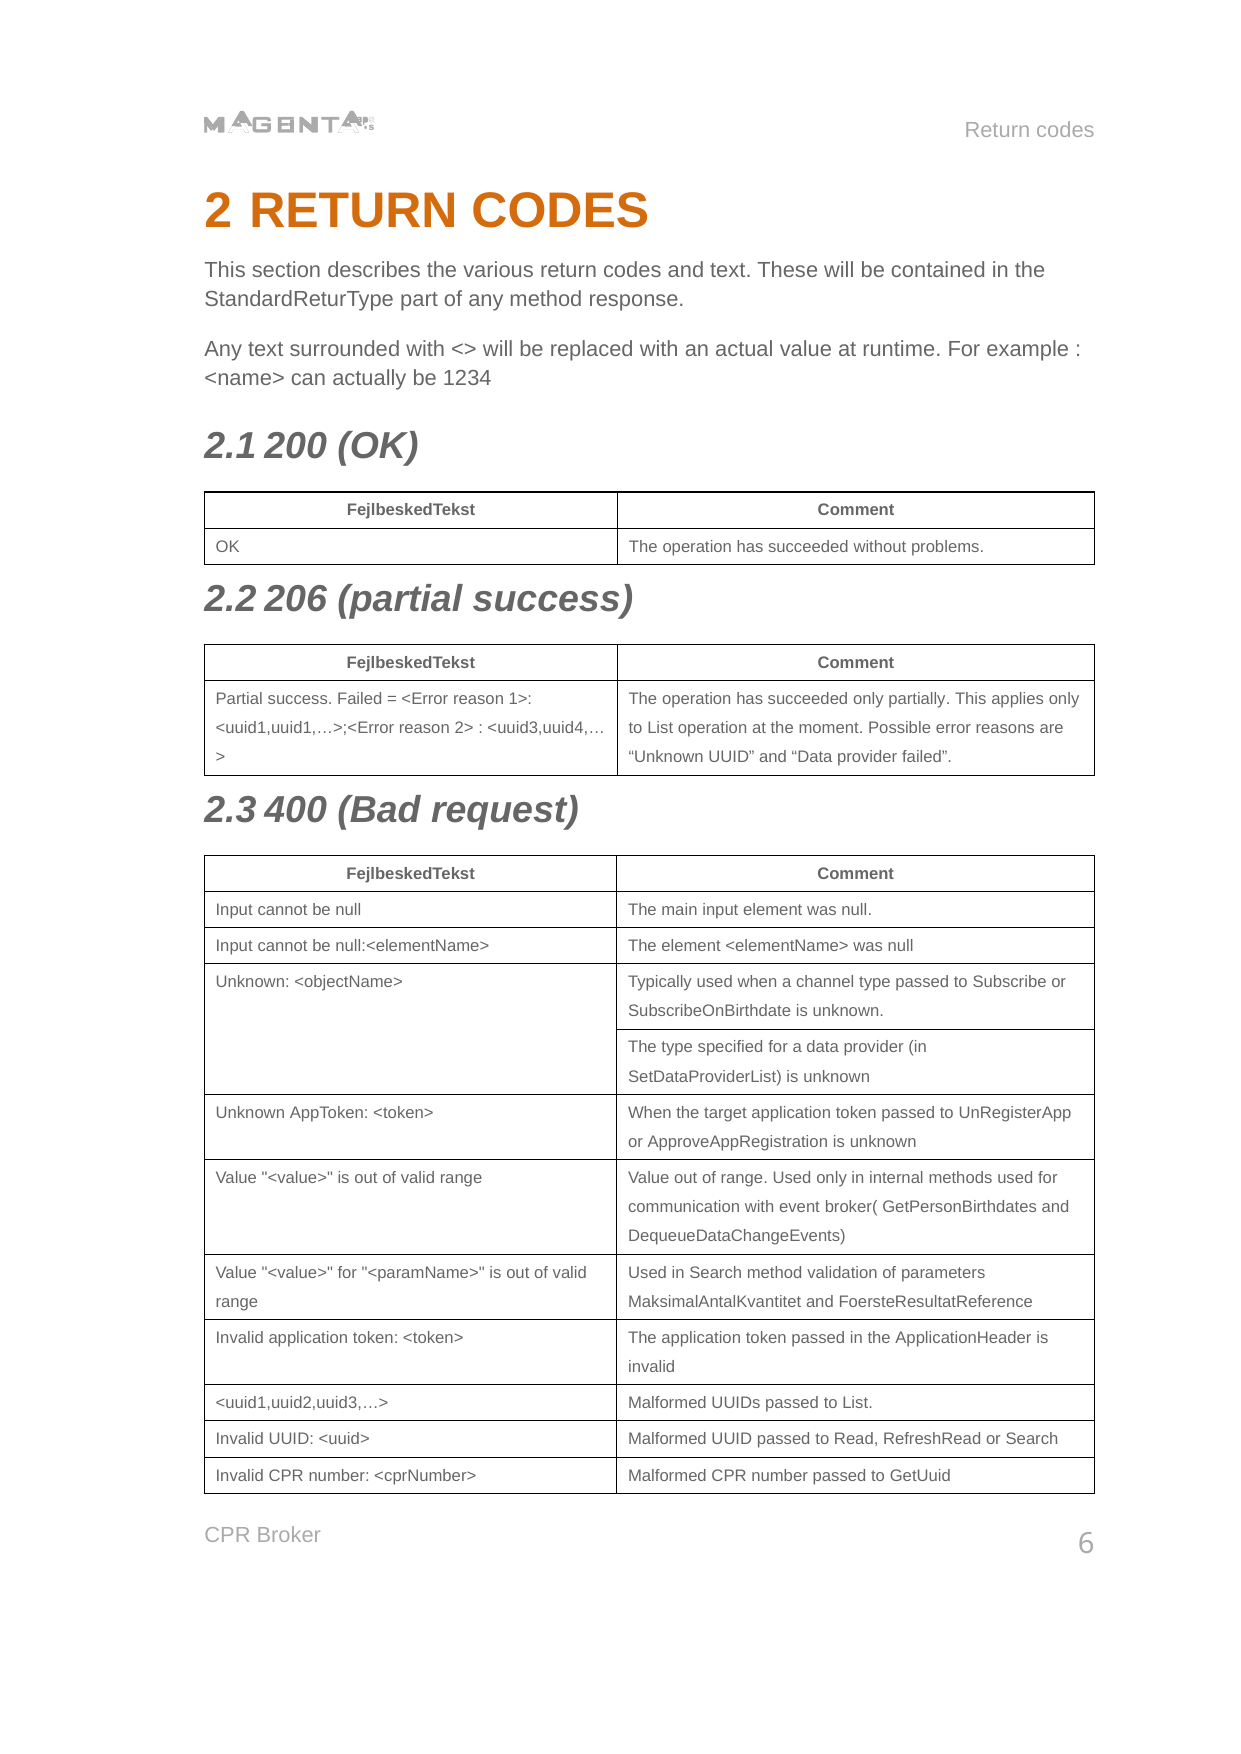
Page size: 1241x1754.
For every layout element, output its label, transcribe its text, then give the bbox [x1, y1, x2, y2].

table_cell The element <elementName> was null [617, 928, 1094, 963]
table_header Comment [618, 493, 1094, 528]
table_cell OK [205, 529, 617, 564]
text This section describes the various return codes and text. These will be contained in the StandardReturType part of any method response. [204, 254, 1094, 312]
subtitle 400 (Bad request) [204, 776, 1094, 834]
table_cell When the target application token passed to UnRegisterApp or ApproveAppRegistration is unknown [617, 1095, 1094, 1159]
subtitle Return codes [204, 181, 1094, 239]
table_cell Value "<value>" for "<paramName>" is out of valid range [205, 1255, 616, 1319]
table_cell Input cannot be null [205, 892, 616, 927]
table_cell Malformed UUIDs passed to List. [617, 1385, 1094, 1420]
table_cell Used in Search method validation of parameters MaksimalAntalKvantitet and FoersteResultatReference [617, 1255, 1094, 1319]
table_cell Invalid CPR number: <cprNumber> [205, 1458, 616, 1493]
table_cell Malformed CPR number passed to GetUuid [617, 1458, 1094, 1493]
table_cell Unknown AppToken: <token> [205, 1095, 616, 1159]
subtitle 206 (partial success) [204, 565, 1094, 623]
text Any text surrounded with <> will be replaced with an actual value at runtime. For example : <name> can actually be 1234 [204, 333, 1094, 391]
table_cell Malformed UUID passed to Read, RefreshRead or Search [617, 1421, 1094, 1457]
table_cell The type specified for a data provider (in SetDataProviderList) is unknown [617, 1030, 1094, 1094]
table_header Comment [617, 856, 1094, 891]
table_cell The operation has succeeded without problems. [618, 529, 1094, 564]
table_cell Unknown: <objectName> [205, 964, 616, 1094]
table_cell <uuid1,uuid2,uuid3,…> [205, 1385, 616, 1420]
table_cell The application token passed in the ApplicationHeader is invalid [617, 1320, 1094, 1384]
table_cell The main input element was null. [617, 892, 1094, 927]
table_header FejlbeskedTekst [205, 645, 617, 680]
subtitle 200 (OK) [204, 412, 1094, 471]
table_header Comment [618, 645, 1094, 680]
table_header FejlbeskedTekst [205, 493, 617, 528]
table_cell Partial success. Failed = <Error reason 1>: <uuid1,uuid1,…>;<Error reason 2> : <uuid3,uuid4,…> [205, 681, 617, 774]
table_header FejlbeskedTekst [205, 856, 616, 891]
table_cell Value out of range. Used only in internal methods used for communication with event broker( GetPersonBirthdates and DequeueDataChangeEvents) [617, 1160, 1094, 1254]
table_cell The operation has succeeded only partially. This applies only to List operation at the moment. Possible error reasons are “Unknown UUID” and “Data provider failed”. [618, 681, 1094, 774]
table_cell Input cannot be null:<elementName> [205, 928, 616, 963]
table_cell Invalid UUID: <uuid> [205, 1421, 616, 1457]
table_cell Value "<value>" is out of valid range [205, 1160, 616, 1254]
table_cell Invalid application token: <token> [205, 1320, 616, 1384]
table_cell Typically used when a channel type passed to Subscribe or SubscribeOnBirthdate is unknown. [617, 964, 1094, 1028]
